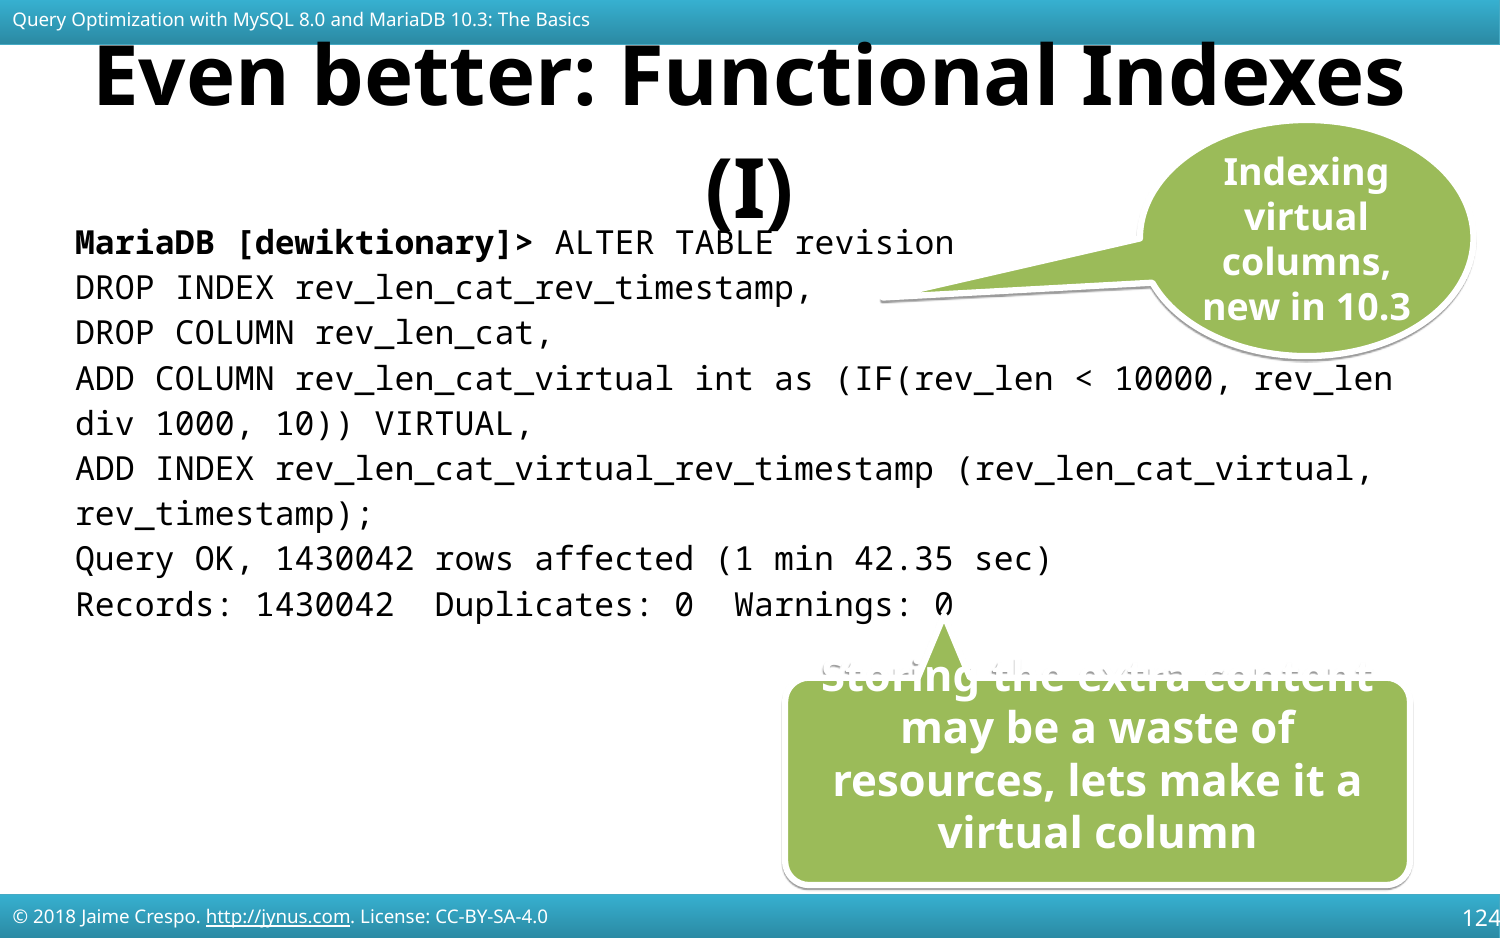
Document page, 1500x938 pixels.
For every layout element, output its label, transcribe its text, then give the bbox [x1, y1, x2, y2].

list MariaDB [dewiktionary]> ALTER TABLE revision DROP INDEX rev_len_cat_rev_timestamp, DROP COLUMN rev_len_cat, ADD COLUMN rev_len_cat_virtual int as (IF(rev_len < 10000, rev_len div 1000, 10)) VIRTUAL, ADD INDEX rev_len_cat_virtual_rev_timestamp (rev_len_cat_virtual, rev_timestamp); Query OK, 1430042 rows affected (1 min 42.35 sec) Records: 1430042 Duplicates: 0 Warnings: 0 [75, 218, 1425, 631]
slide_number [1389, 896, 1490, 935]
text_box Indexing virtual columns, new in 10.3 [882, 119, 1474, 357]
title Even better: Functional Indexes (I) [75, 51, 1425, 209]
text_box Storing the extra content may be a waste of resources, lets make it a virtual column [785, 615, 1411, 886]
